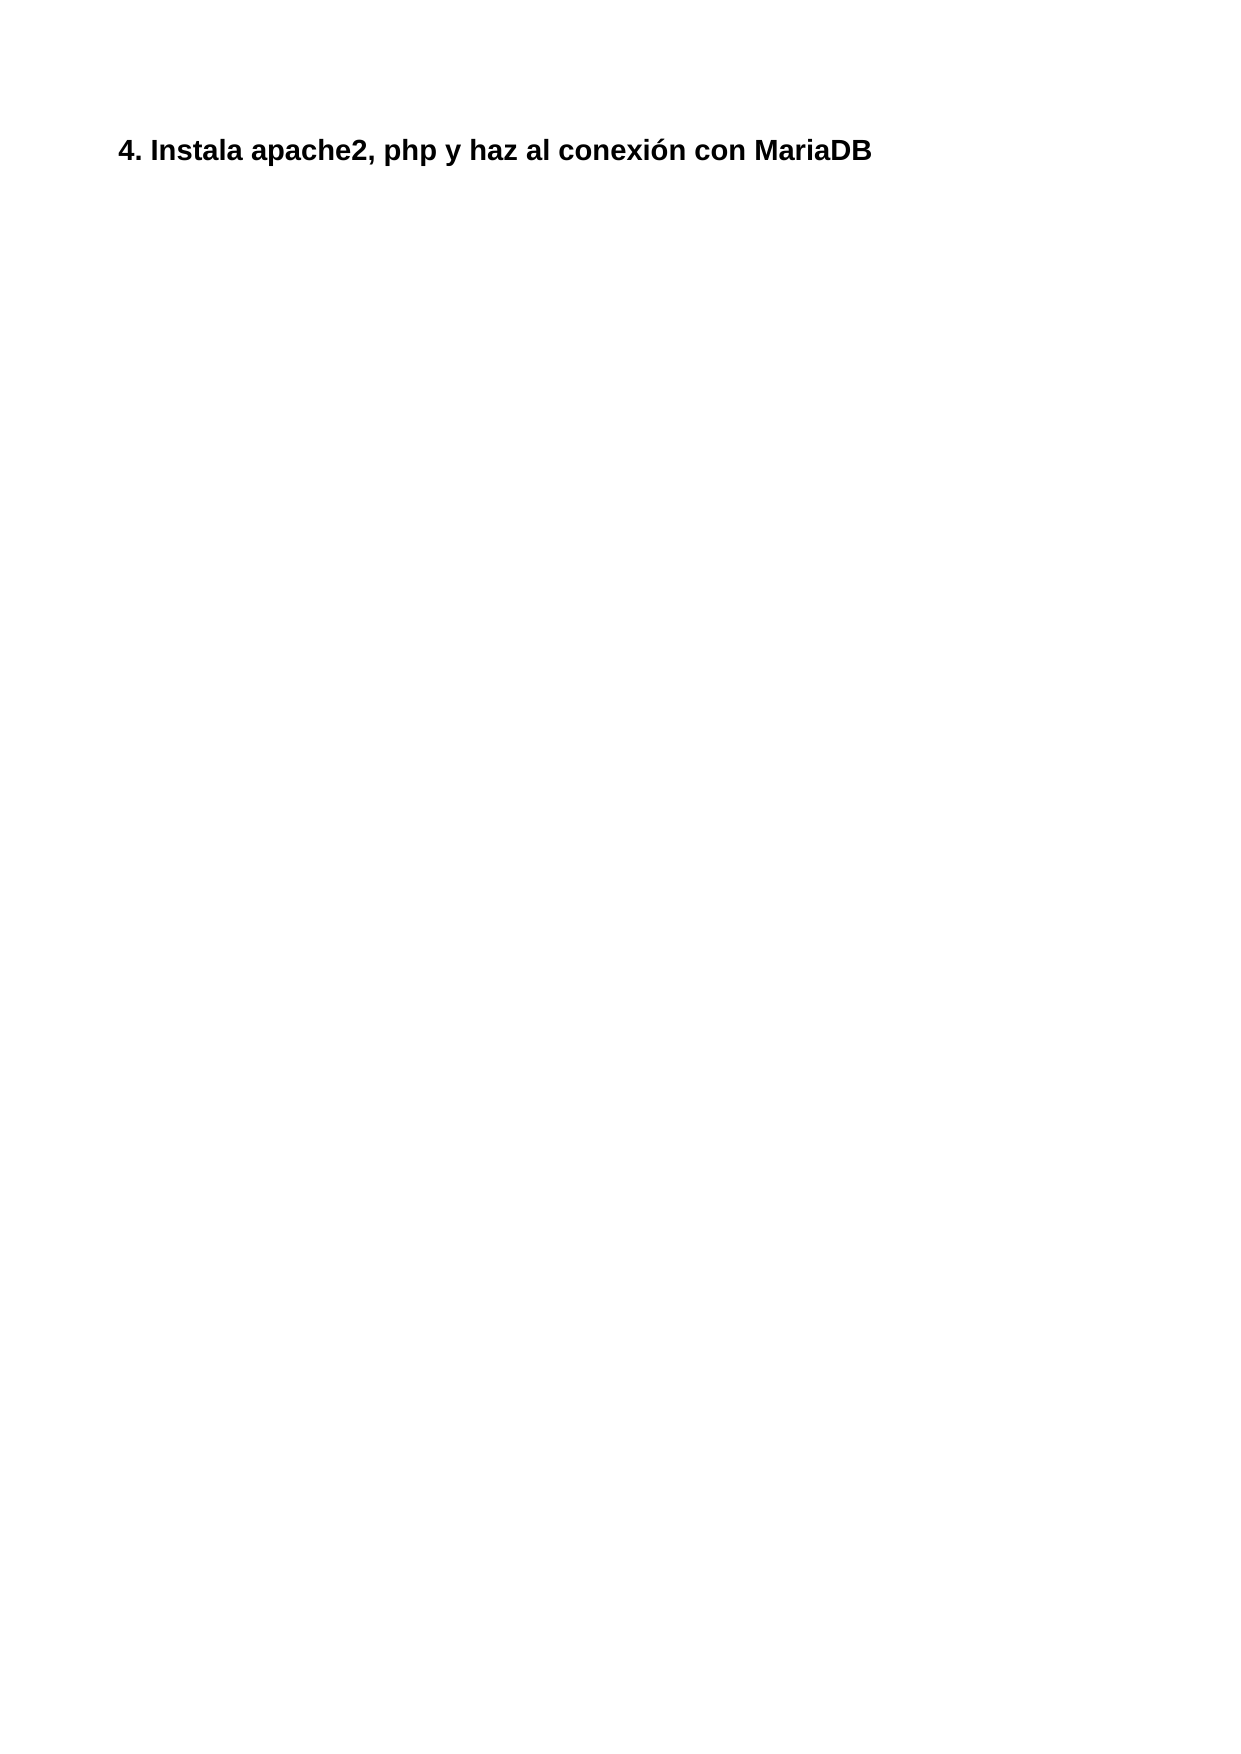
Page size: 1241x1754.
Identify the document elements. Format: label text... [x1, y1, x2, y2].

subtitle 4. Instala apache2, php y haz al conexión con MariaDB [118, 133, 1122, 166]
